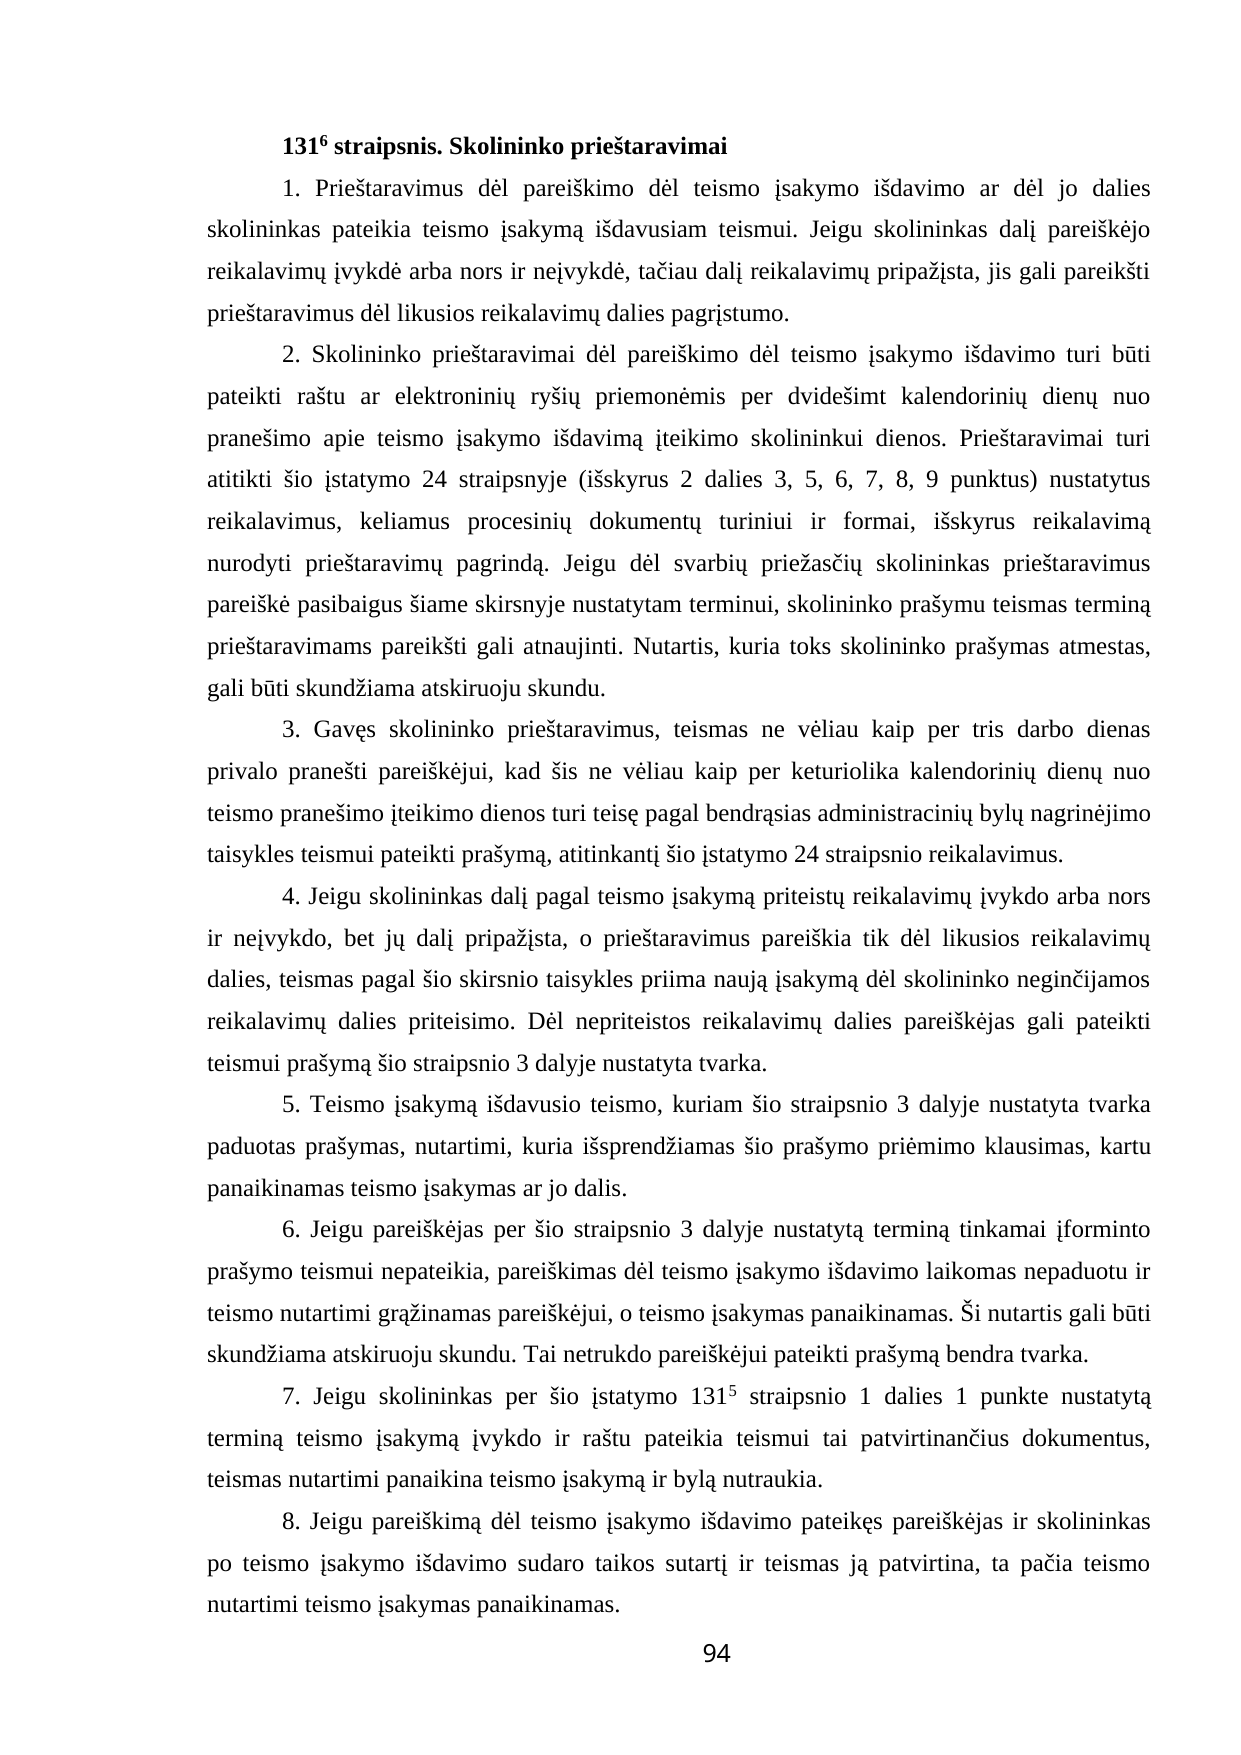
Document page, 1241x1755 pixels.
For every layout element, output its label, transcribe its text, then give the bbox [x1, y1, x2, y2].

text 6. Jeigu pareiškėjas per šio straipsnio 3 dalyje nustatytą terminą tinkamai įforminto prašymo teismui nepateikia, pareiškimas dėl teismo įsakymo išdavimo laikomas nepaduotu ir teismo nutartimi grąžinamas pareiškėjui, o teismo įsakymas panaikinamas. Ši nutartis gali būti skundžiama atskiruoju skundu. Tai netrukdo pareiškėjui pateikti prašymą bendra tvarka. [207, 1201, 1152, 1368]
text 4. Jeigu skolininkas dalį pagal teismo įsakymą priteistų reikalavimų įvykdo arba nors ir neįvykdo, bet jų dalį pripažįsta, o prieštaravimus pareiškia tik dėl likusios reikalavimų dalies, teismas pagal šio skirsnio taisykles priima naują įsakymą dėl skolininko neginčijamos reikalavimų dalies priteisimo. Dėl nepriteistos reikalavimų dalies pareiškėjas gali pateikti teismui prašymą šio straipsnio 3 dalyje nustatyta tvarka. [207, 868, 1152, 1076]
text 1. Prieštaravimus dėl pareiškimo dėl teismo įsakymo išdavimo ar dėl jo dalies skolininkas pateikia teismo įsakymą išdavusiam teismui. Jeigu skolininkas dalį pareiškėjo reikalavimų įvykdė arba nors ir neįvykdė, tačiau dalį reikalavimų pripažįsta, jis gali pareikšti prieštaravimus dėl likusios reikalavimų dalies pagrįstumo. [207, 160, 1152, 326]
text 5. Teismo įsakymą išdavusio teismo, kuriam šio straipsnio 3 dalyje nustatyta tvarka paduotas prašymas, nutartimi, kuria išsprendžiamas šio prašymo priėmimo klausimas, kartu panaikinamas teismo įsakymas ar jo dalis. [207, 1076, 1152, 1201]
text 1316 straipsnis. Skolininko prieštaravimai [207, 118, 1152, 160]
text 8. Jeigu pareiškimą dėl teismo įsakymo išdavimo pateikęs pareiškėjas ir skolininkas po teismo įsakymo išdavimo sudaro taikos sutartį ir teismas ją patvirtina, ta pačia teismo nutartimi teismo įsakymas panaikinamas. [207, 1493, 1152, 1618]
text 3. Gavęs skolininko prieštaravimus, teismas ne vėliau kaip per tris darbo dienas privalo pranešti pareiškėjui, kad šis ne vėliau kaip per keturiolika kalendorinių dienų nuo teismo pranešimo įteikimo dienos turi teisę pagal bendrąsias administracinių bylų nagrinėjimo taisykles teismui pateikti prašymą, atitinkantį šio įstatymo 24 straipsnio reikalavimus. [207, 701, 1152, 868]
text 7. Jeigu skolininkas per šio įstatymo 1315 straipsnio 1 dalies 1 punkte nustatytą terminą teismo įsakymą įvykdo ir raštu pateikia teismui tai patvirtinančius dokumentus, teismas nutartimi panaikina teismo įsakymą ir bylą nutraukia. [207, 1368, 1152, 1493]
text 2. Skolininko prieštaravimai dėl pareiškimo dėl teismo įsakymo išdavimo turi būti pateikti raštu ar elektroninių ryšių priemonėmis per dvidešimt kalendorinių dienų nuo pranešimo apie teismo įsakymo išdavimą įteikimo skolininkui dienos. Prieštaravimai turi atitikti šio įstatymo 24 straipsnyje (išskyrus 2 dalies 3, 5, 6, 7, 8, 9 punktus) nustatytus reikalavimus, keliamus procesinių dokumentų turiniui ir formai, išskyrus reikalavimą nurodyti prieštaravimų pagrindą. Jeigu dėl svarbių priežasčių skolininkas prieštaravimus pareiškė pasibaigus šiame skirsnyje nustatytam terminui, skolininko prašymu teismas terminą prieštaravimams pareikšti gali atnaujinti. Nutartis, kuria toks skolininko prašymas atmestas, gali būti skundžiama atskiruoju skundu. [207, 326, 1152, 701]
